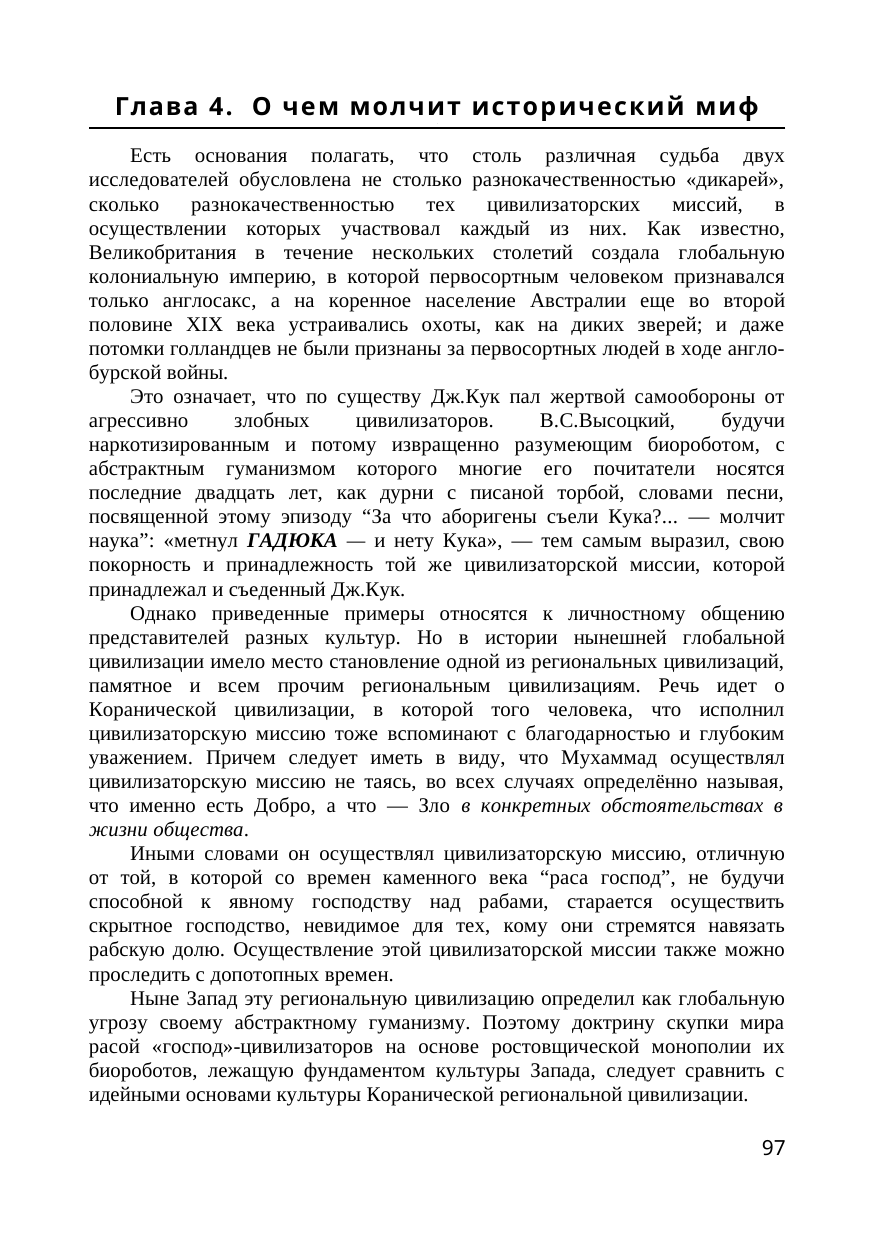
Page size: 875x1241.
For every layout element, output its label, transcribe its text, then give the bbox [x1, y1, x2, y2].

text Ныне Запад эту региональную цивилизацию определил как глобальную угрозу своему абстрактному гуманизму. Поэтому доктрину скупки мира расой «господ»-цивилизаторов на основе ростовщической монополии их биороботов, лежащую фундаментом культуры Запада, следует сравнить с идейными основами культуры Коранической региональной цивилизации. [89, 985, 785, 1106]
text Есть основания полагать, что столь различная судьба двух исследователей обусловлена не столько разнокачественностью «дикарей», сколько разнокачественностью тех цивилизаторских миссий, в осуществлении которых участвовал каждый из них. Как известно, Великобритания в течение нескольких столетий создала глобальную колониальную империю, в которой первосортным человеком признавался только англосакс, а на коренное население Австралии еще во второй половине XIX века устраивались охоты, как на диких зверей; и даже потомки голландцев не были признаны за первосортных людей в ходе англо-бурской войны. [89, 143, 785, 384]
text Однако приведенные примеры относятся к личностному общению представителей разных культур. Но в истории нынешней глобальной цивилизации имело место становление одной из региональных цивилизаций, памятное и всем прочим региональным цивилизациям. Речь идет о Коранической цивилизации, в которой того человека, что исполнил цивилизаторскую миссию тоже вспоминают с благодарностью и глубоким уважением. Причем следует иметь в виду, что Мухаммад осуществлял цивилизаторскую миссию не таясь, во всех случаях определённо называя, что именно есть Добро, а что — Зло в конкретных обстоятельствах в жизни общества. [89, 600, 785, 841]
text Это означает, что по существу Дж.Кук пал жертвой самообороны от агрессивно злобных цивилизаторов. В.С.Высоцкий, будучи наркотизированным и потому извращенно разумеющим биороботом, с абстрактным гуманизмом которого многие его почитатели носятся последние двадцать лет, как дурни с писаной торбой, словами песни, посвященной этому эпизоду “За что аборигены съели Кука?... — молчит наука”: «метнул ГАДЮКА — и нету Кука», — тем самым выразил, свою покорность и принадлежность той же цивилизаторской миссии, которой принадлежал и съеденный Дж.Кук. [89, 384, 785, 600]
text Иными словами он осуществлял цивилизаторскую миссию, отличную от той, в которой со времен каменного века “раса господ”, не будучи способной к явному господству над рабами, старается осуществить скрытное господство, невидимое для тех, кому они стремятся навязать рабскую долю. Осуществление этой цивилизаторской миссии также можно проследить с допотопных времен. [89, 841, 785, 985]
